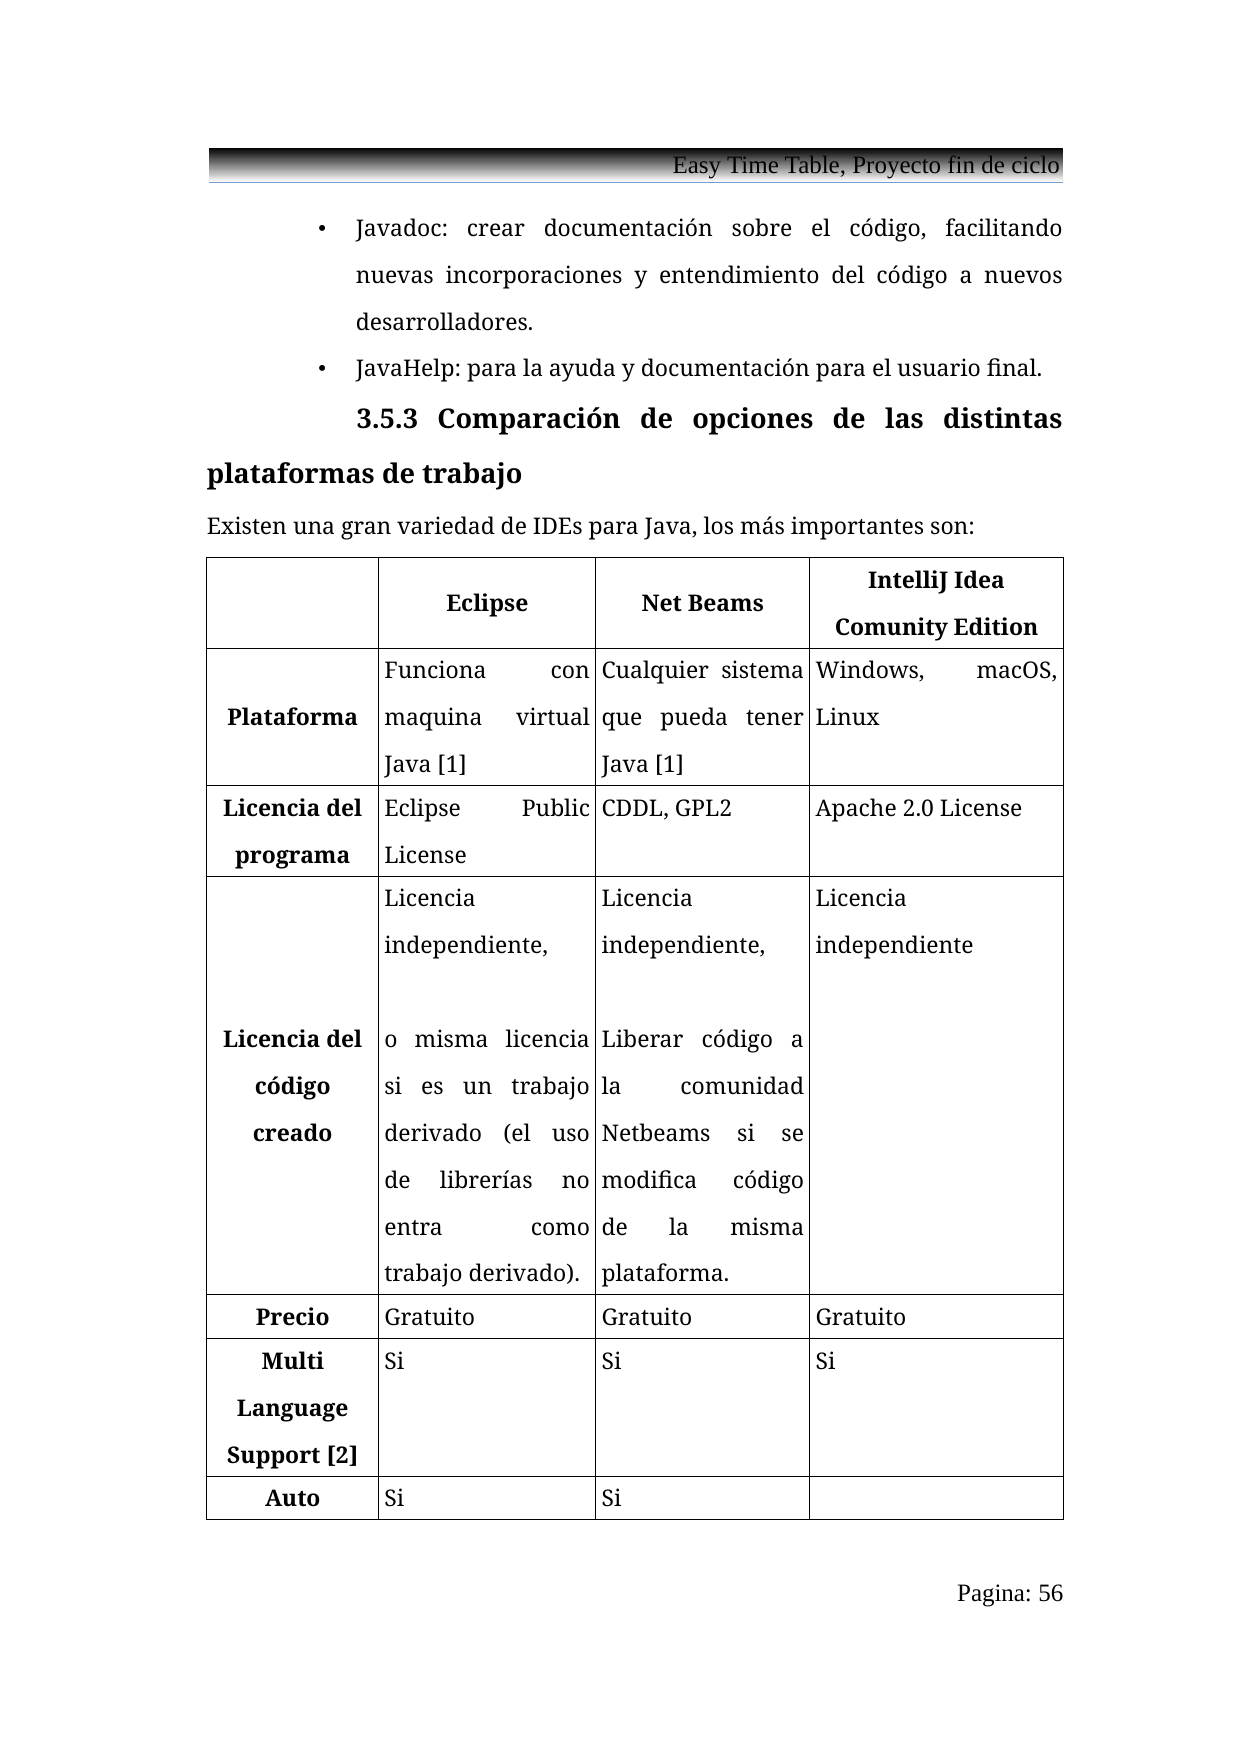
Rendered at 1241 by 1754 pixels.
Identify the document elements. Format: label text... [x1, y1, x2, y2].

table_header Eclipse [379, 558, 595, 647]
table_cell Auto [207, 1477, 378, 1519]
table_cell Gratuito [596, 1295, 809, 1338]
table_cell Gratuito [379, 1295, 595, 1338]
table_cell [810, 1477, 1063, 1519]
table_cell Windows, macOS, Linux [810, 649, 1063, 785]
text Existen una gran variedad de IDEs para Java, los más importantes son: [207, 510, 1063, 541]
table_cell Si [379, 1477, 595, 1519]
table_header Net Beams [596, 558, 809, 647]
table_cell Apache 2.0 License [810, 786, 1063, 876]
table_cell Si [596, 1477, 809, 1519]
table_cell Cualquier sistema que pueda tener Java [1] [596, 649, 809, 785]
table_cell CDDL, GPL2 [596, 786, 809, 876]
table_cell Si [379, 1339, 595, 1476]
table_header [207, 558, 378, 647]
table_cell Licencia independiente [810, 877, 1063, 1294]
table_cell Licencia del código creado [207, 877, 378, 1294]
table_cell Si [596, 1339, 809, 1476]
table_cell Si [810, 1339, 1063, 1476]
list Javadoc: crear documentación sobre el código, facilitando nuevas incorporaciones y entendimiento del código a nuevos desarrolladores. [318, 212, 1063, 337]
text 3.5.3 Comparación de opciones de las distintas plataformas de trabajo [207, 399, 1063, 491]
table_cell Eclipse Public License [379, 786, 595, 876]
table_cell Precio [207, 1295, 378, 1338]
table_cell Licencia del programa [207, 786, 378, 876]
table_header IntelliJ Idea Comunity Edition [810, 558, 1063, 647]
table_cell Licencia independiente, o misma licencia si es un trabajo derivado (el uso de librerías no entra como trabajo derivado). [379, 877, 595, 1294]
table_cell Funciona con maquina virtual Java [1] [379, 649, 595, 785]
table_cell Multi Language Support [2] [207, 1339, 378, 1476]
table_cell Gratuito [810, 1295, 1063, 1338]
table_cell Licencia independiente, Liberar código a la comunidad Netbeams si se modifica código de la misma plataforma. [596, 877, 809, 1294]
table_cell Plataforma [207, 649, 378, 785]
list JavaHelp: para la ayuda y documentación para el usuario final. [318, 352, 1063, 384]
